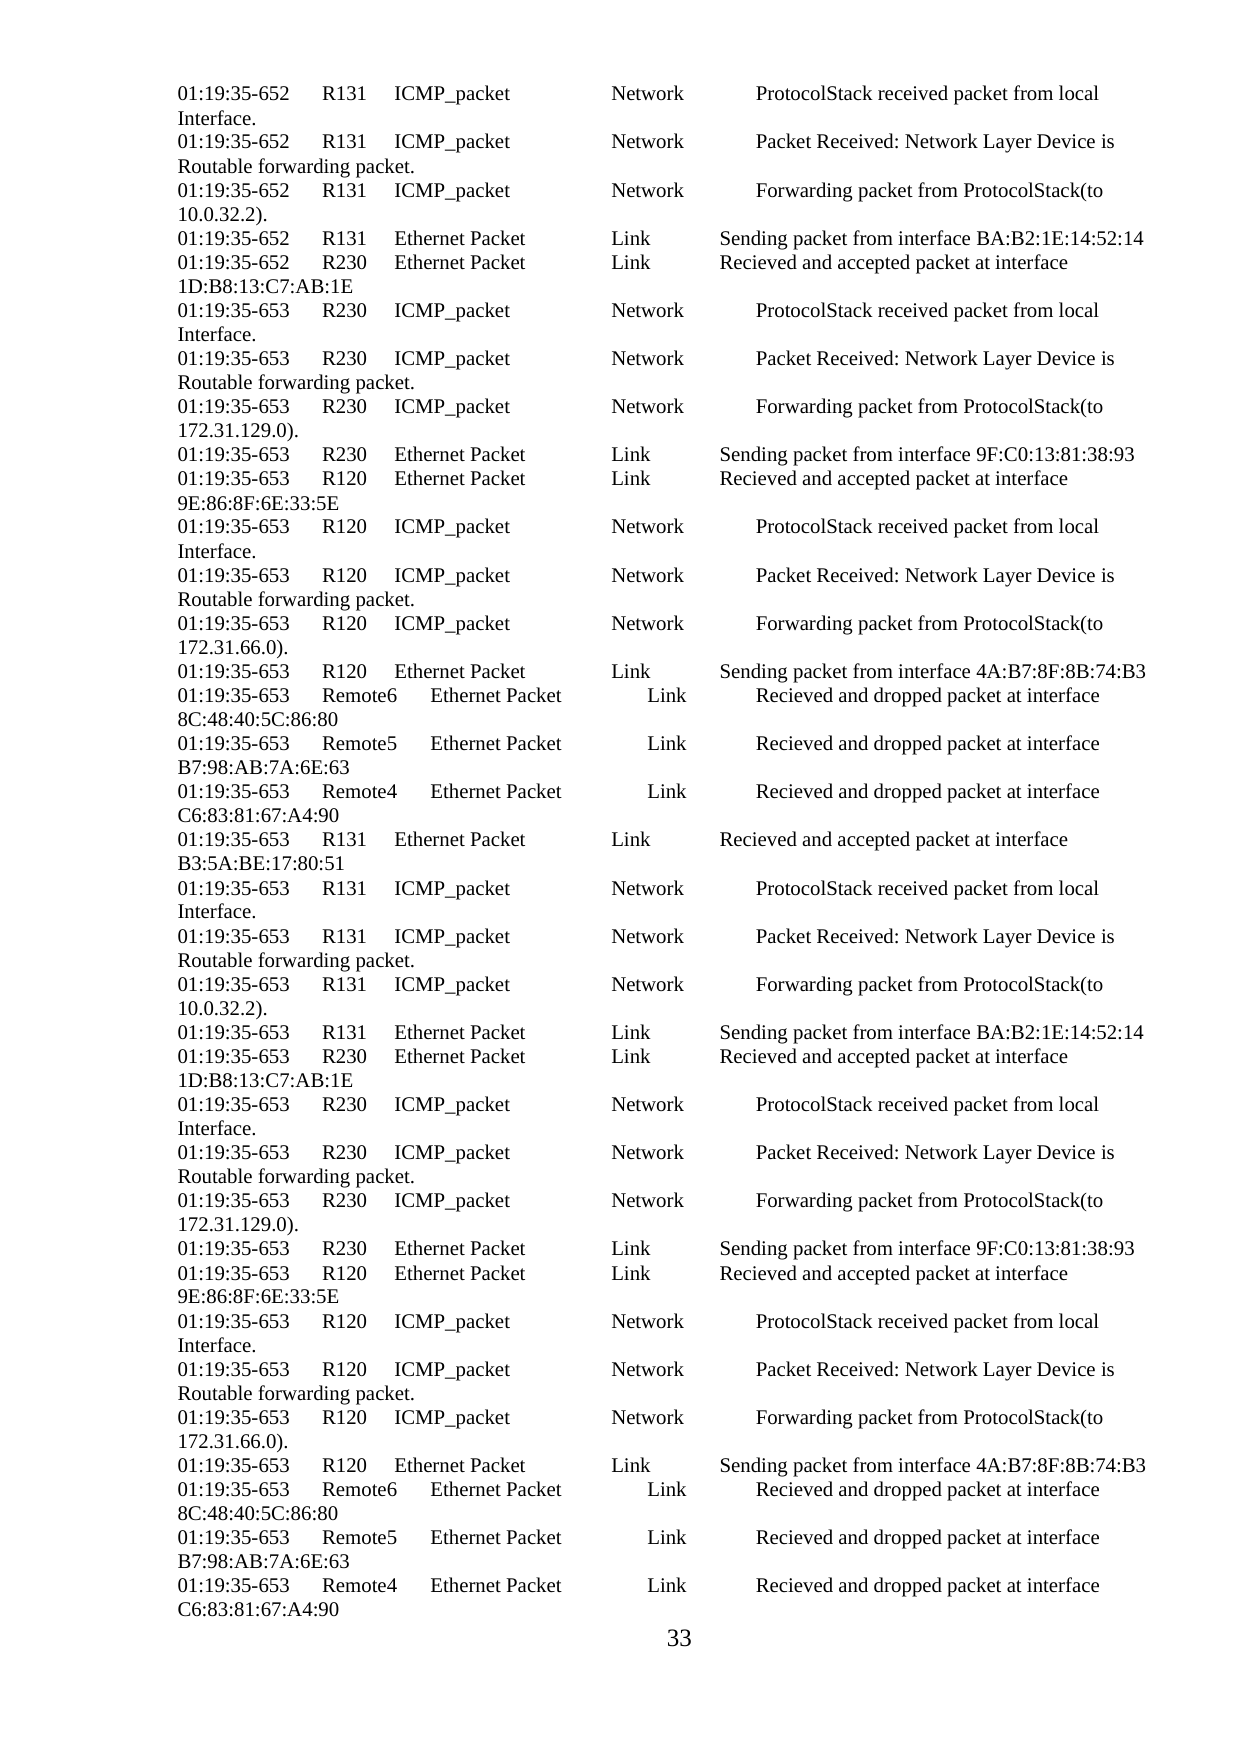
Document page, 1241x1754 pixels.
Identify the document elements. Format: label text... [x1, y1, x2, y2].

text 01:19:35-653 R230 ICMP_packet Network Forwarding packet from ProtocolStack(to 172.31.129.0). [177, 1188, 1181, 1236]
text 01:19:35-653 R131 Ethernet Packet Link Sending packet from interface BA:B2:1E:14:52:14 [177, 1020, 1181, 1044]
text 01:19:35-653 R120 ICMP_packet Network Forwarding packet from ProtocolStack(to 172.31.66.0). [177, 1405, 1181, 1453]
text 01:19:35-653 R230 ICMP_packet Network ProtocolStack received packet from local Interface. [177, 1092, 1181, 1140]
text 01:19:35-653 R230 ICMP_packet Network Packet Received: Network Layer Device is Routable forwarding packet. [177, 1140, 1181, 1188]
text 01:19:35-653 R120 ICMP_packet Network Forwarding packet from ProtocolStack(to 172.31.66.0). [177, 611, 1181, 659]
text 01:19:35-653 R120 ICMP_packet Network Packet Received: Network Layer Device is Routable forwarding packet. [177, 563, 1181, 611]
text 01:19:35-653 R131 ICMP_packet Network ProtocolStack received packet from local Interface. [177, 875, 1181, 923]
text 01:19:35-653 R131 Ethernet Packet Link Recieved and accepted packet at interface B3:5A:BE:17:80:51 [177, 827, 1181, 875]
text 01:19:35-652 R131 ICMP_packet Network Forwarding packet from ProtocolStack(to 10.0.32.2). [177, 178, 1181, 226]
text 01:19:35-653 R120 ICMP_packet Network ProtocolStack received packet from local Interface. [177, 514, 1181, 563]
text 01:19:35-653 R120 ICMP_packet Network ProtocolStack received packet from local Interface. [177, 1308, 1181, 1357]
text 01:19:35-653 R120 Ethernet Packet Link Sending packet from interface 4A:B7:8F:8B:74:B3 [177, 1453, 1181, 1477]
text 01:19:35-653 R230 ICMP_packet Network Packet Received: Network Layer Device is Routable forwarding packet. [177, 346, 1181, 394]
text 01:19:35-653 Remote5 Ethernet Packet Link Recieved and dropped packet at interface B7:98:AB:7A:6E:63 [177, 731, 1181, 779]
text 01:19:35-653 R120 Ethernet Packet Link Sending packet from interface 4A:B7:8F:8B:74:B3 [177, 659, 1181, 683]
text 01:19:35-652 R131 ICMP_packet Network Packet Received: Network Layer Device is Routable forwarding packet. [177, 129, 1181, 178]
text 01:19:35-653 R230 Ethernet Packet Link Recieved and accepted packet at interface 1D:B8:13:C7:AB:1E [177, 1044, 1181, 1092]
text 01:19:35-652 R131 Ethernet Packet Link Sending packet from interface BA:B2:1E:14:52:14 [177, 226, 1181, 250]
text 01:19:35-653 R230 Ethernet Packet Link Sending packet from interface 9F:C0:13:81:38:93 [177, 442, 1181, 466]
text 01:19:35-653 Remote5 Ethernet Packet Link Recieved and dropped packet at interface B7:98:AB:7A:6E:63 [177, 1525, 1181, 1573]
text 01:19:35-653 Remote4 Ethernet Packet Link Recieved and dropped packet at interface C6:83:81:67:A4:90 [177, 1573, 1181, 1621]
text 01:19:35-653 R120 Ethernet Packet Link Recieved and accepted packet at interface 9E:86:8F:6E:33:5E [177, 1260, 1181, 1308]
text 01:19:35-653 R131 ICMP_packet Network Packet Received: Network Layer Device is Routable forwarding packet. [177, 923, 1181, 972]
text 01:19:35-653 R120 ICMP_packet Network Packet Received: Network Layer Device is Routable forwarding packet. [177, 1357, 1181, 1405]
text 01:19:35-653 R230 Ethernet Packet Link Sending packet from interface 9F:C0:13:81:38:93 [177, 1236, 1181, 1260]
text 01:19:35-653 R230 ICMP_packet Network Forwarding packet from ProtocolStack(to 172.31.129.0). [177, 394, 1181, 442]
text 01:19:35-653 R120 Ethernet Packet Link Recieved and accepted packet at interface 9E:86:8F:6E:33:5E [177, 466, 1181, 514]
text 01:19:35-653 Remote6 Ethernet Packet Link Recieved and dropped packet at interface 8C:48:40:5C:86:80 [177, 1477, 1181, 1525]
text 01:19:35-653 R131 ICMP_packet Network Forwarding packet from ProtocolStack(to 10.0.32.2). [177, 972, 1181, 1020]
text 01:19:35-653 Remote6 Ethernet Packet Link Recieved and dropped packet at interface 8C:48:40:5C:86:80 [177, 683, 1181, 731]
text 01:19:35-653 R230 ICMP_packet Network ProtocolStack received packet from local Interface. [177, 298, 1181, 346]
text 01:19:35-652 R131 ICMP_packet Network ProtocolStack received packet from local Interface. [177, 81, 1181, 129]
text 01:19:35-652 R230 Ethernet Packet Link Recieved and accepted packet at interface 1D:B8:13:C7:AB:1E [177, 250, 1181, 298]
text 01:19:35-653 Remote4 Ethernet Packet Link Recieved and dropped packet at interface C6:83:81:67:A4:90 [177, 779, 1181, 827]
